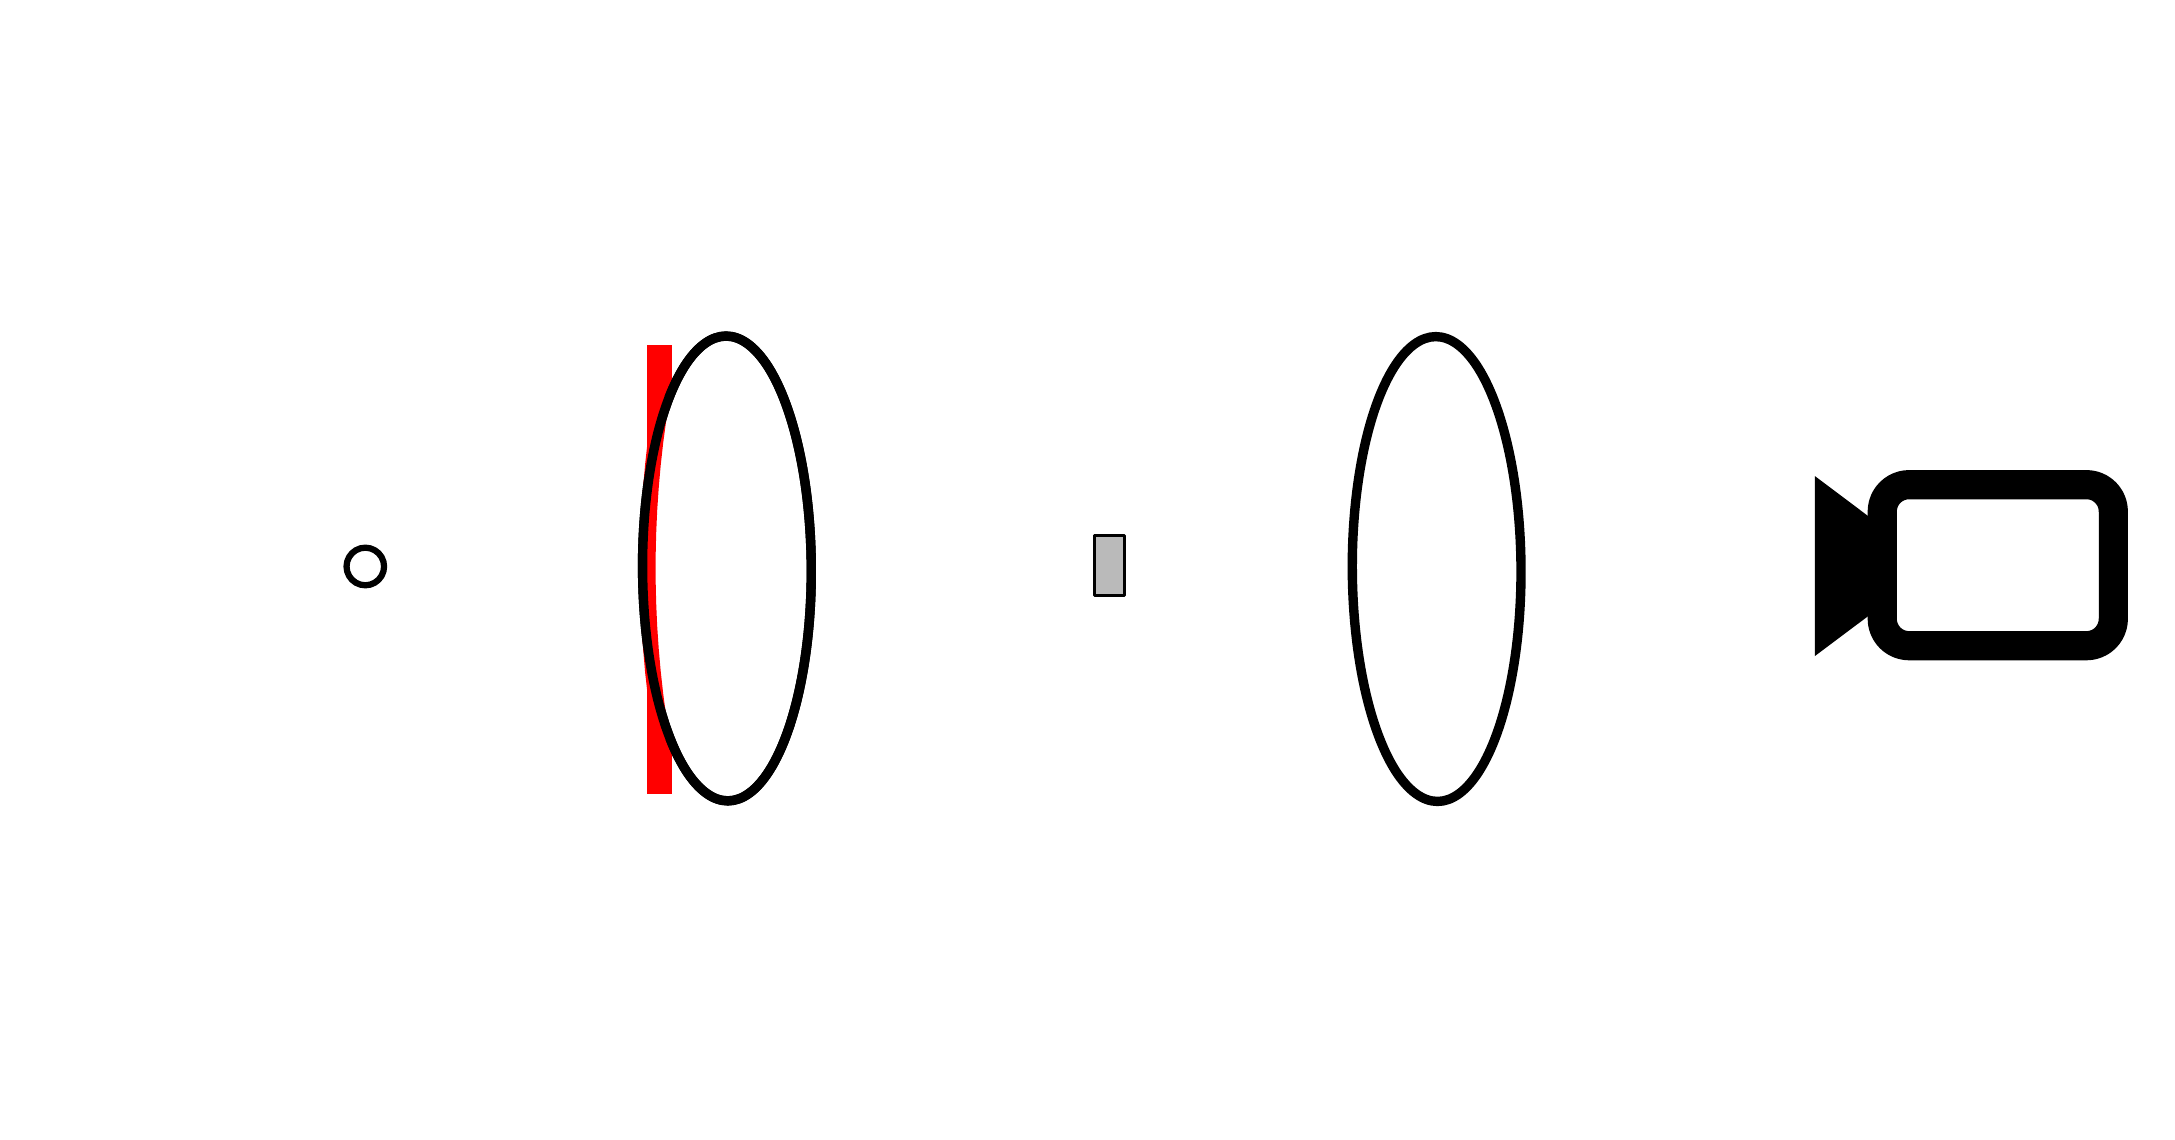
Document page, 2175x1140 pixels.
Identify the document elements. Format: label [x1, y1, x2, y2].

text_box [1352, 336, 1522, 802]
text_box [644, 661, 665, 743]
text_box [1814, 476, 1875, 657]
text_box [1094, 535, 1125, 596]
text_box [648, 341, 806, 796]
text_box [1882, 484, 2114, 646]
text_box [644, 394, 664, 472]
